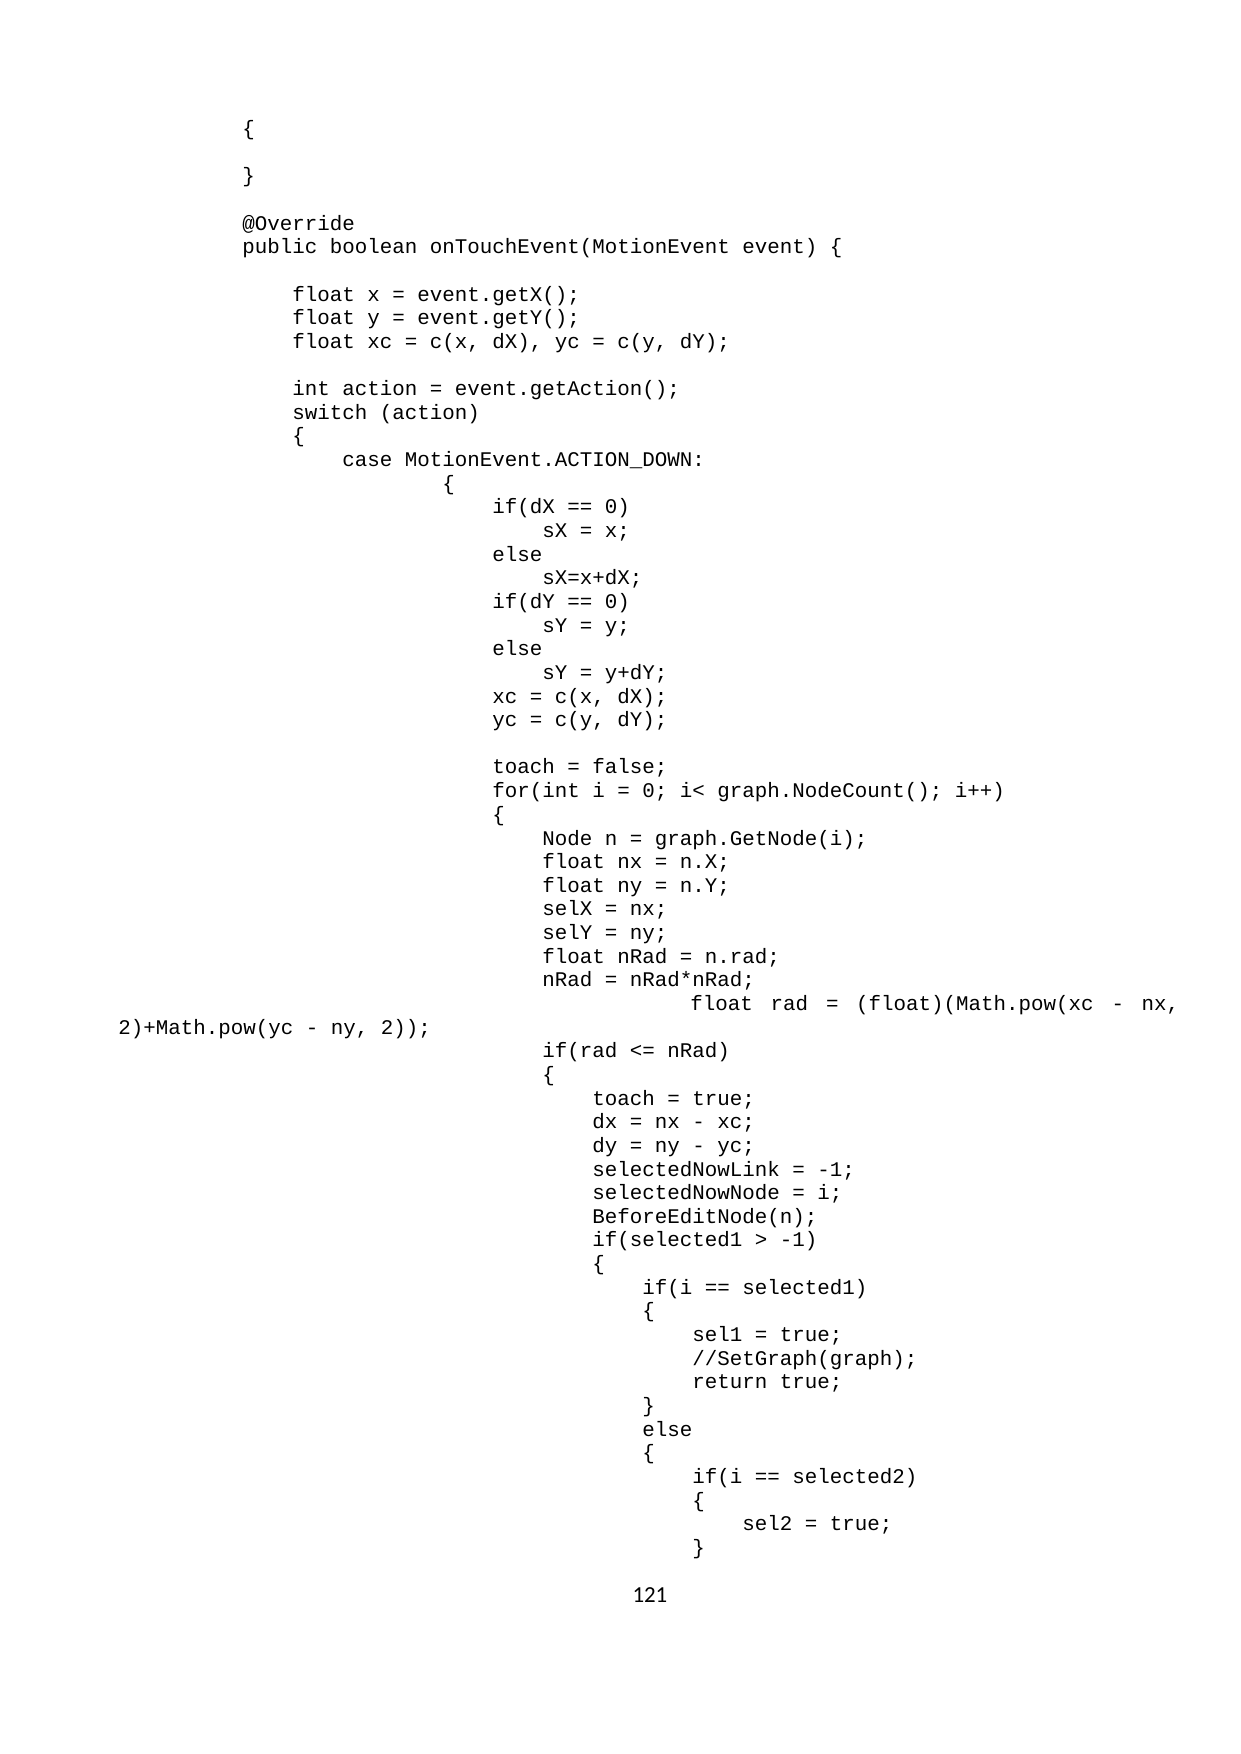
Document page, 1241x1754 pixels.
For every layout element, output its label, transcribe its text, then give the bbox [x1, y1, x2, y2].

text selY = ny; [118, 922, 1181, 946]
text float x = event.getX(); [118, 284, 1181, 307]
text return true; [118, 1371, 1181, 1395]
text sel2 = true; [118, 1513, 1181, 1537]
text xc = c(x, dX); [118, 686, 1181, 709]
text sY = y+dY; [118, 662, 1181, 686]
text { [118, 473, 1181, 496]
text int action = event.getAction(); [118, 378, 1181, 402]
text { [118, 804, 1181, 827]
text if(dY == 0) [118, 591, 1181, 615]
text else [118, 1419, 1181, 1442]
text float nRad = n.rad; [118, 946, 1181, 969]
text for(int i = 0; i< graph.NodeCount(); i++) [118, 780, 1181, 804]
text else [118, 544, 1181, 567]
text { [118, 1489, 1181, 1513]
text sY = y; [118, 615, 1181, 638]
text { [118, 426, 1181, 449]
text case MotionEvent.ACTION_DOWN: [118, 449, 1181, 473]
text if(rad <= nRad) [118, 1040, 1181, 1064]
text selectedNowLink = -1; [118, 1158, 1181, 1182]
text toach = true; [118, 1088, 1181, 1111]
text nRad = nRad*nRad; [118, 969, 1181, 993]
text else [118, 638, 1181, 662]
text { [118, 1442, 1181, 1466]
text float ny = n.Y; [118, 875, 1181, 898]
text { [118, 1064, 1181, 1088]
text //SetGraph(graph); [118, 1348, 1181, 1371]
text sel1 = true; [118, 1324, 1181, 1348]
text if(selected1 > -1) [118, 1229, 1181, 1253]
text float nx = n.X; [118, 851, 1181, 875]
text yc = c(y, dY); [118, 709, 1181, 733]
text selectedNowNode = i; [118, 1182, 1181, 1206]
text if(dX == 0) [118, 496, 1181, 520]
text selX = nx; [118, 898, 1181, 922]
text @Override [118, 213, 1181, 236]
text { [118, 118, 1181, 142]
text toach = false; [118, 757, 1181, 780]
text float xc = c(x, dX), yc = c(y, dY); [118, 331, 1181, 354]
text float rad = (float)(Math.pow(xc - nx, 2)+Math.pow(yc - ny, 2)); [118, 993, 1181, 1040]
text } [118, 165, 1181, 189]
text dy = ny - yc; [118, 1135, 1181, 1158]
text if(i == selected2) [118, 1466, 1181, 1489]
text } [118, 1395, 1181, 1419]
text { [118, 1253, 1181, 1277]
text { [118, 1300, 1181, 1324]
text BeforeEditNode(n); [118, 1206, 1181, 1229]
text if(i == selected1) [118, 1277, 1181, 1300]
text public boolean onTouchEvent(MotionEvent event) { [118, 236, 1181, 260]
text switch (action) [118, 402, 1181, 426]
text sX = x; [118, 520, 1181, 544]
text Node n = graph.GetNode(i); [118, 827, 1181, 851]
text float y = event.getY(); [118, 307, 1181, 331]
text dx = nx - xc; [118, 1111, 1181, 1135]
text } [118, 1537, 1181, 1561]
text sX=x+dX; [118, 567, 1181, 591]
